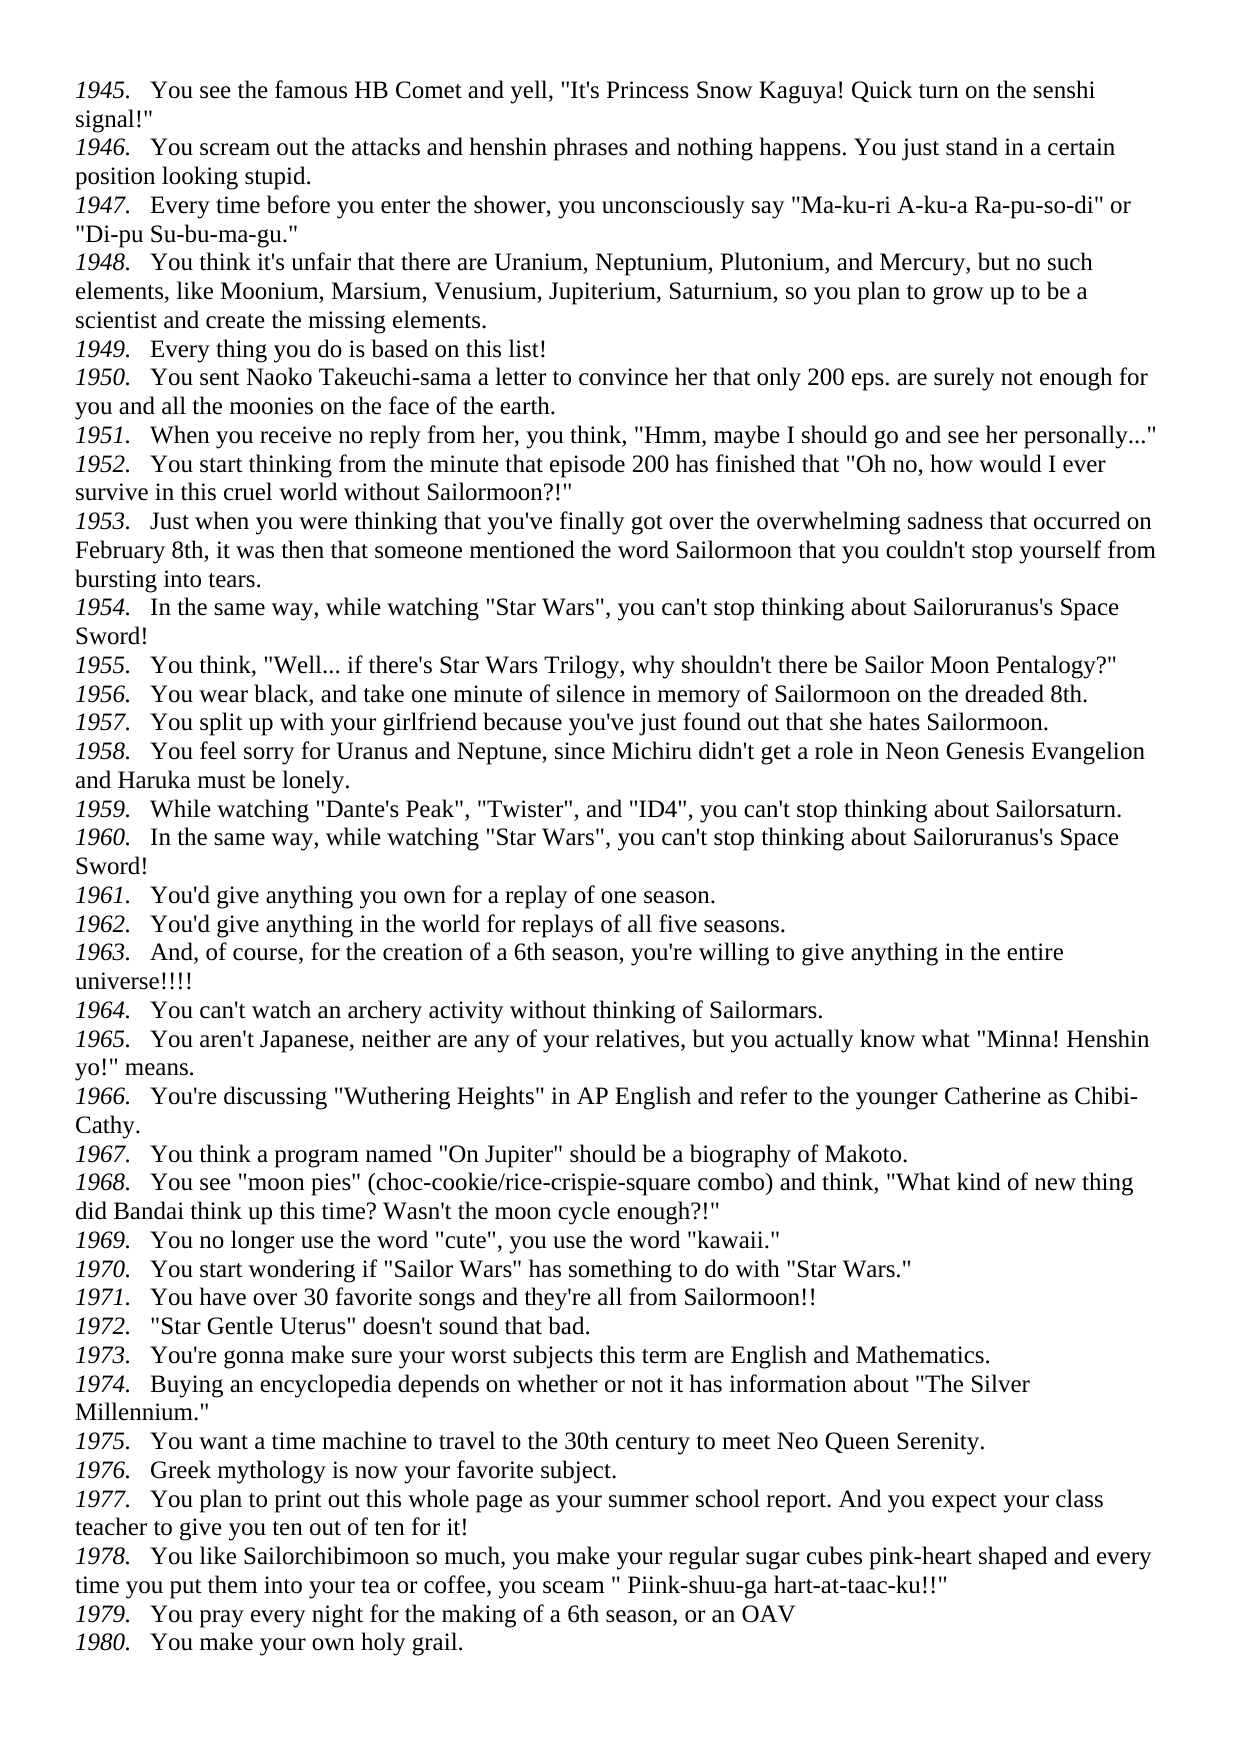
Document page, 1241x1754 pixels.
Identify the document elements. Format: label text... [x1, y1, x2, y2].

list In the same way, while watching "Star Wars", you can't stop thinking about Sailoruranus's Space Sword! [75, 822, 1165, 880]
list Just when you were thinking that you've finally got over the overwhelming sadness that occurred on February 8th, it was then that someone mentioned the word Sailormoon that you couldn't stop yourself from bursting into tears. [75, 506, 1165, 592]
list You start thinking from the minute that episode 200 has finished that "Oh no, how would I ever survive in this cruel world without Sailormoon?!" [75, 449, 1165, 506]
list Greek mythology is now your favorite subject. [75, 1455, 1165, 1484]
list You have over 30 favorite songs and they're all from Sailormoon!! [75, 1282, 1165, 1311]
list You wear black, and take one minute of silence in memory of Sailormoon on the dreaded 8th. [75, 679, 1165, 707]
list You start wondering if "Sailor Wars" has something to do with "Star Wars." [75, 1254, 1165, 1282]
list You feel sorry for Uranus and Neptune, since Michiru didn't get a role in Neon Genesis Evangelion and Haruka must be lonely. [75, 736, 1165, 794]
list Buying an encyclopedia depends on whether or not it has information about "The Silver Millennium." [75, 1369, 1165, 1426]
list You can't watch an archery activity without thinking of Sailormars. [75, 995, 1165, 1024]
list In the same way, while watching "Star Wars", you can't stop thinking about Sailoruranus's Space Sword! [75, 592, 1165, 650]
list You want a time machine to travel to the 30th century to meet Neo Queen Serenity. [75, 1426, 1165, 1455]
list You see "moon pies" (choc-cookie/rice-crispie-square combo) and think, "What kind of new thing did Bandai think up this time? Wasn't the moon cycle enough?!" [75, 1167, 1165, 1225]
list You plan to print out this whole page as your summer school report. And you expect your class teacher to give you ten out of ten for it! [75, 1484, 1165, 1541]
list You aren't Japanese, neither are any of your relatives, but you actually know what "Minna! Henshin yo!" means. [75, 1024, 1165, 1081]
list You no longer use the word "cute", you use the word "kawaii." [75, 1225, 1165, 1254]
list You scream out the attacks and henshin phrases and nothing happens. You just stand in a certain position looking stupid. [75, 132, 1165, 190]
list You pray every night for the making of a 6th season, or an OAV [75, 1599, 1165, 1627]
list You sent Naoko Takeuchi-sama a letter to convince her that only 200 eps. are surely not enough for you and all the moonies on the face of the earth. [75, 362, 1165, 420]
list You think, "Well... if there's Star Wars Trilogy, why shouldn't there be Sailor Moon Pentalogy?" [75, 650, 1165, 679]
list You're discussing "Wuthering Heights" in AP English and refer to the younger Catherine as Chibi-Cathy. [75, 1081, 1165, 1139]
list You're gonna make sure your worst subjects this term are English and Mathematics. [75, 1340, 1165, 1369]
list Every time before you enter the shower, you unconsciously say "Ma-ku-ri A-ku-a Ra-pu-so-di" or "Di-pu Su-bu-ma-gu." [75, 190, 1165, 247]
list And, of course, for the creation of a 6th season, you're willing to give anything in the entire universe!!!! [75, 937, 1165, 995]
list You'd give anything in the world for replays of all five seasons. [75, 909, 1165, 937]
list Every thing you do is based on this list! [75, 334, 1165, 362]
list You think a program named "On Jupiter" should be a biography of Makoto. [75, 1139, 1165, 1167]
list You split up with your girlfriend because you've just found out that she hates Sailormoon. [75, 707, 1165, 736]
list You like Sailorchibimoon so much, you make your regular sugar cubes pink-heart shaped and every time you put them into your tea or coffee, you sceam " Piink-shuu-ga hart-at-taac-ku!!" [75, 1541, 1165, 1599]
list You see the famous HB Comet and yell, "It's Princess Snow Kaguya! Quick turn on the senshi signal!" [75, 75, 1165, 132]
list You make your own holy grail. [75, 1627, 1165, 1656]
list When you receive no reply from her, you think, "Hmm, maybe I should go and see her personally..." [75, 420, 1165, 449]
list You'd give anything you own for a replay of one season. [75, 880, 1165, 909]
list "Star Gentle Uterus" doesn't sound that bad. [75, 1311, 1165, 1340]
list While watching "Dante's Peak", "Twister", and "ID4", you can't stop thinking about Sailorsaturn. [75, 794, 1165, 822]
list You think it's unfair that there are Uranium, Neptunium, Plutonium, and Mercury, but no such elements, like Moonium, Marsium, Venusium, Jupiterium, Saturnium, so you plan to grow up to be a scientist and create the missing elements. [75, 247, 1165, 334]
